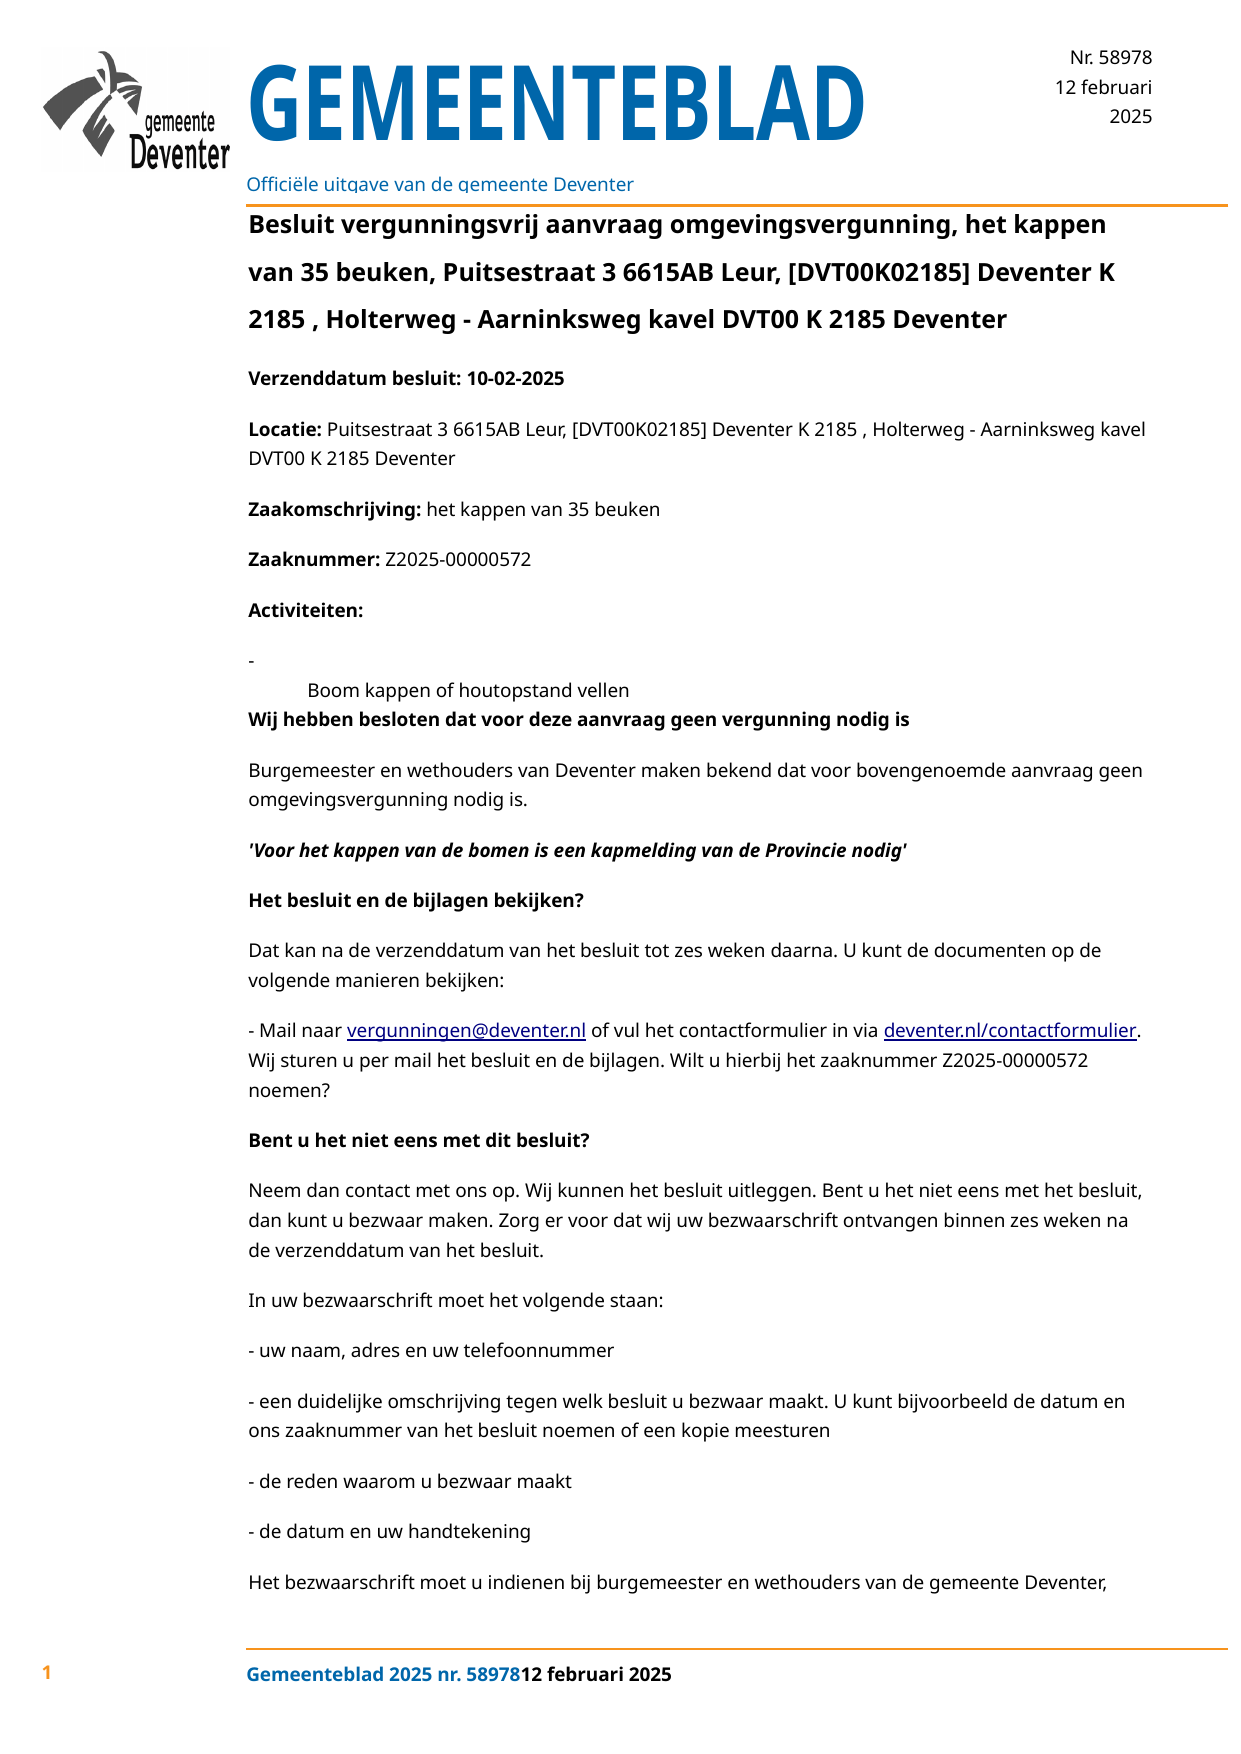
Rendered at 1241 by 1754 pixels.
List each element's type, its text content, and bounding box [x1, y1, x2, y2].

text Activiteiten: [248, 597, 1152, 622]
text Neem dan contact met ons op. Wij kunnen het besluit uitleggen. Bent u het niet eens met het besluit, dan kunt u bezwaar maken. Zorg er voor dat wij uw bezwaarschrift ontvangen binnen zes weken na de verzenddatum van het besluit. [248, 1178, 1152, 1262]
text Verzenddatum besluit: 10-02-2025 [248, 366, 1152, 391]
text - Mail naar vergunningen@deventer.nl of vul het contactformulier in via deventer.nl/contactformulier. Wij sturen u per mail het besluit en de bijlagen. Wilt u hierbij het zaaknummer Z2025-00000572 noemen? [248, 1018, 1152, 1102]
text Zaaknummer: Z2025-00000572 [248, 546, 1152, 572]
text Besluit vergunningsvrij aanvraag omgevingsvergunning, het kappen van 35 beuken, Puitsestraat 3 6615AB Leur, [DVT00K02185] Deventer K 2185 , Holterweg - Aarninksweg kavel DVT00 K 2185 Deventer [248, 207, 1152, 336]
text - de datum en uw handtekening [248, 1518, 1152, 1544]
text - een duidelijke omschrijving tegen welk besluit u bezwaar maakt. U kunt bijvoorbeeld de datum en ons zaaknummer van het besluit noemen of een kopie meesturen [248, 1388, 1152, 1443]
text 'Voor het kappen van de bomen is een kapmelding van de Provincie nodig' [248, 837, 1152, 862]
text Het bezwaarschrift moet u indienen bij burgemeester en wethouders van de gemeente Deventer, [248, 1569, 1152, 1594]
text In uw bezwaarschrift moet het volgende staan: [248, 1287, 1152, 1313]
text Locatie: Puitsestraat 3 6615AB Leur, [DVT00K02185] Deventer K 2185 , Holterweg - Aarninksweg kavel DVT00 K 2185 Deventer [248, 416, 1152, 471]
picture [41, 47, 231, 172]
text Dat kan na de verzenddatum van het besluit tot zes weken daarna. U kunt de documenten op de volgende manieren bekijken: [248, 938, 1152, 993]
text Burgemeester en wethouders van Deventer maken bekend dat voor bovengenoemde aanvraag geen omgevingsvergunning nodig is. [248, 757, 1152, 812]
text Bent u het niet eens met dit besluit? [248, 1127, 1152, 1153]
text Zaakomschrijving: het kappen van 35 beuken [248, 496, 1152, 522]
text - uw naam, adres en uw telefoonnummer [248, 1338, 1152, 1363]
text - de reden waarom u bezwaar maakt [248, 1468, 1152, 1494]
text Het besluit en de bijlagen bekijken? [248, 887, 1152, 913]
list Boom kappen of houtopstand vellen [248, 677, 1152, 702]
text Wij hebben besloten dat voor deze aanvraag geen vergunning nodig is [248, 706, 1152, 732]
